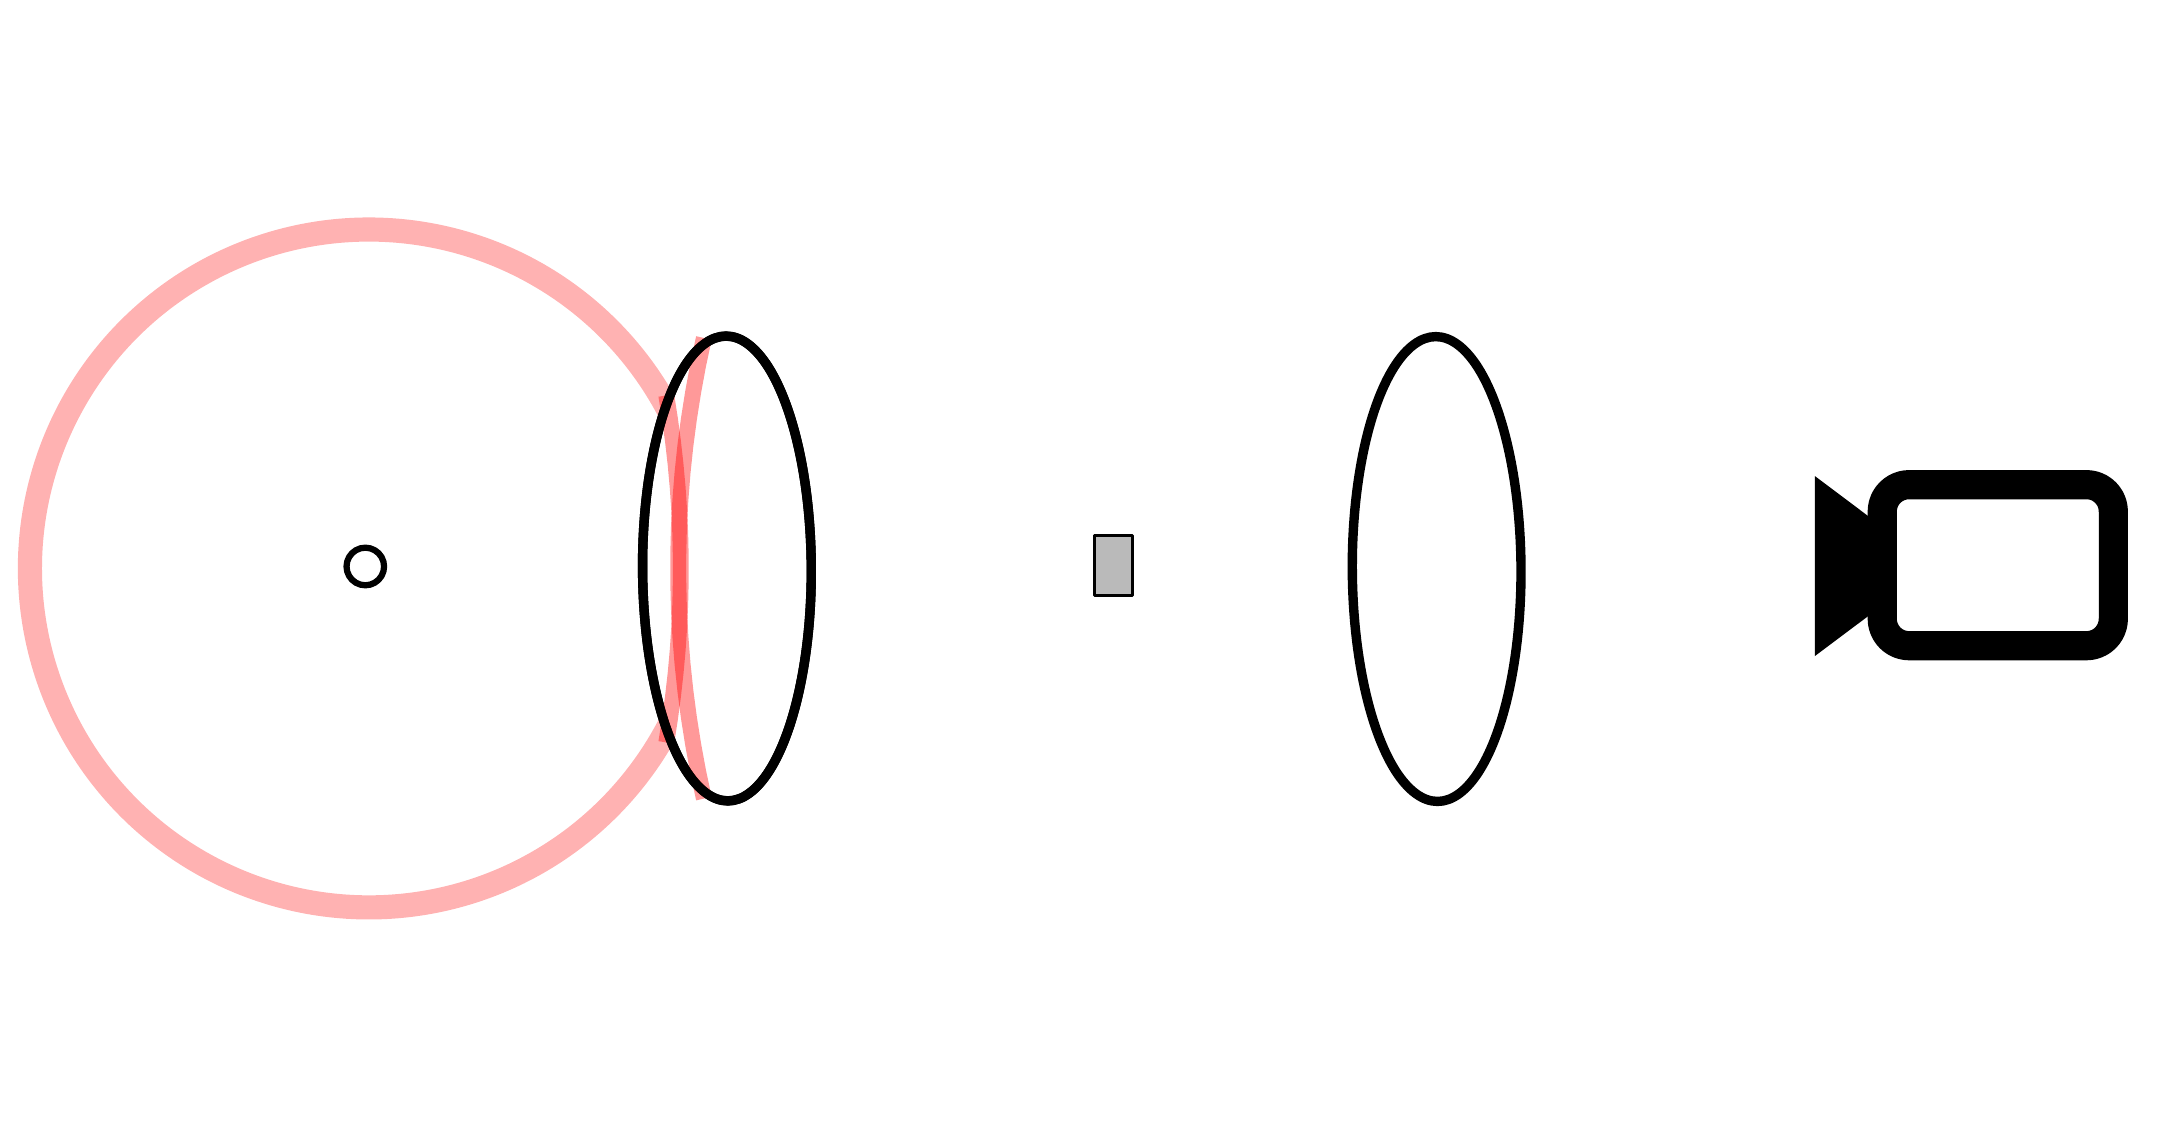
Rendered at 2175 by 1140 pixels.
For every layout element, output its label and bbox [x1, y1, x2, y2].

text_box [1814, 476, 1875, 657]
text_box [1882, 484, 2114, 646]
text_box [17, 217, 669, 920]
text_box [694, 336, 704, 345]
text_box [1094, 535, 1133, 596]
text_box [693, 789, 704, 801]
text_box [648, 341, 806, 796]
text_box [1352, 336, 1522, 802]
